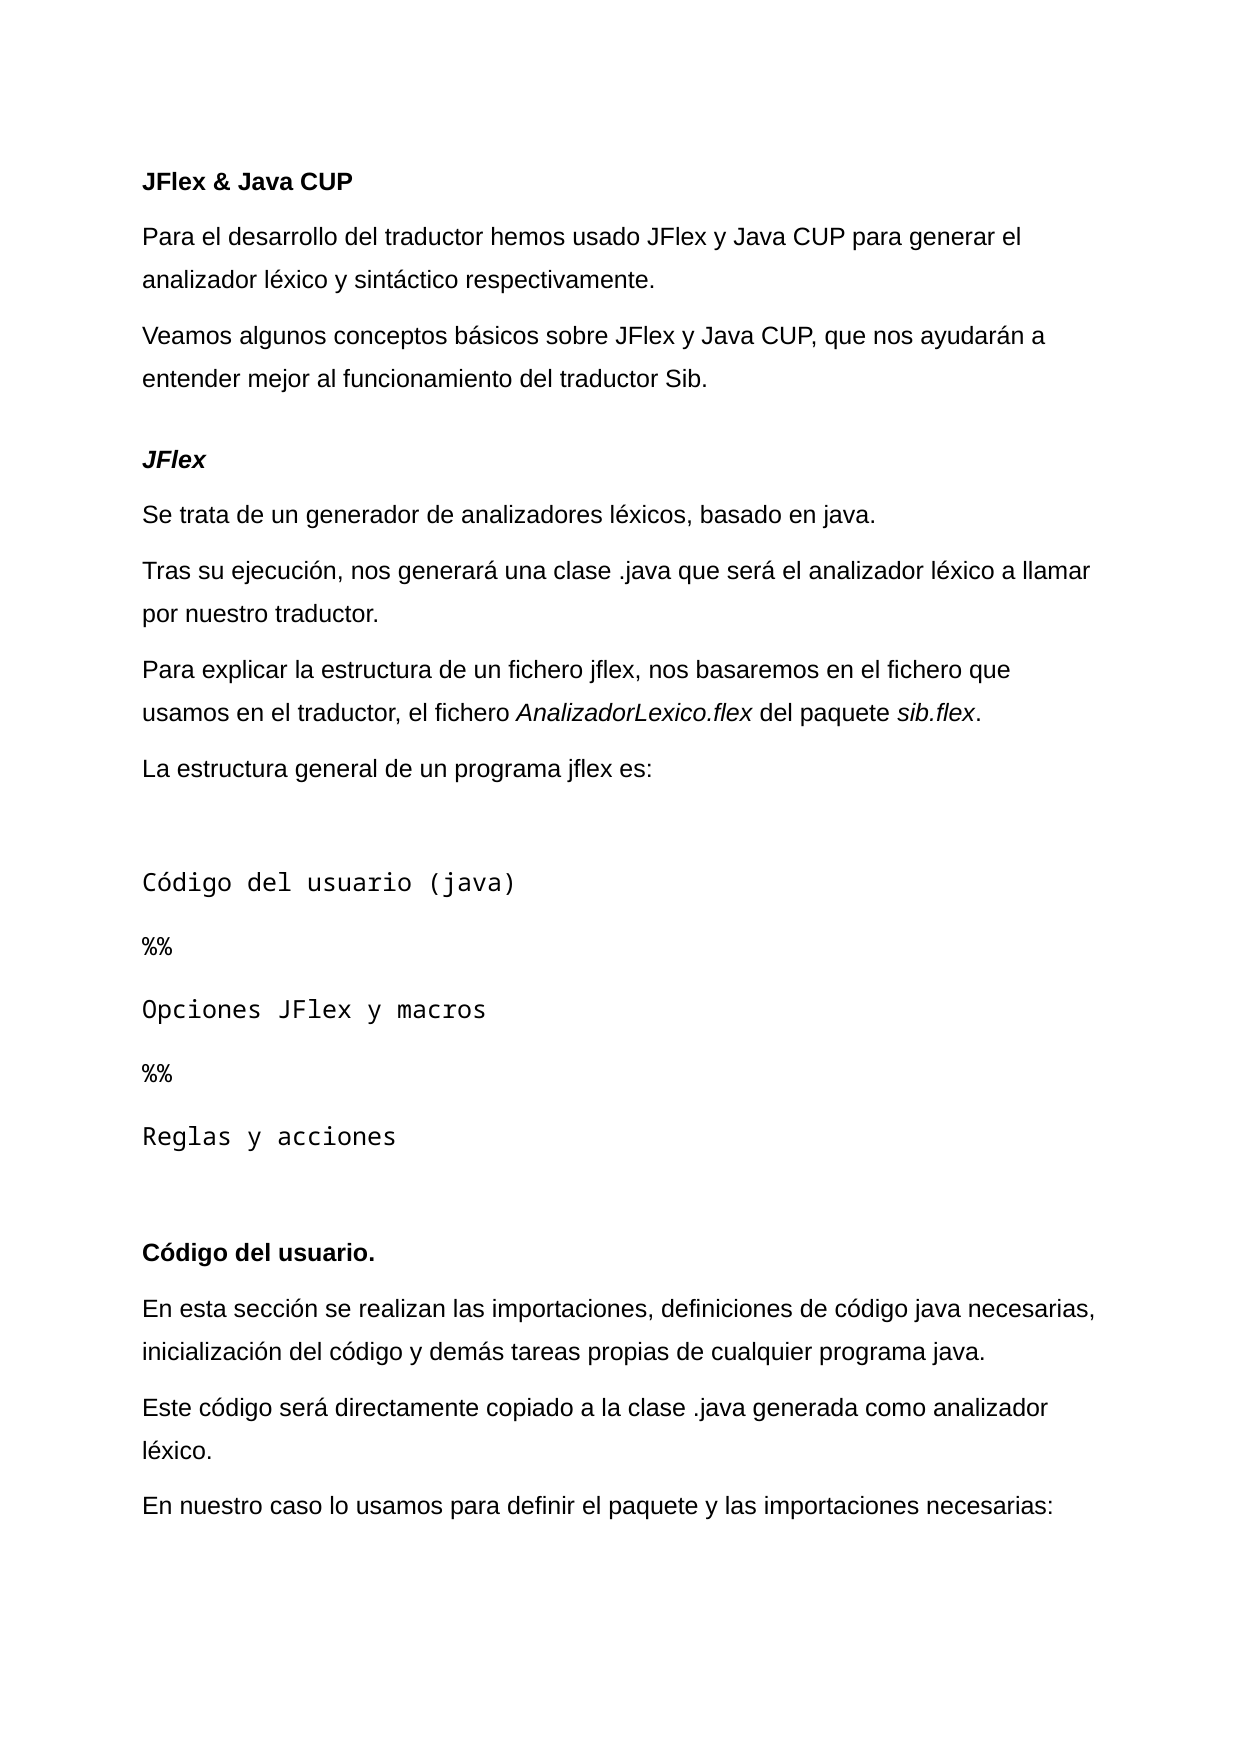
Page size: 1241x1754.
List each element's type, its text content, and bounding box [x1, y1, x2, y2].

text %% [142, 928, 1098, 962]
text Para el desarrollo del traductor hemos usado JFlex y Java CUP para generar el analizador léxico y sintáctico respectivamente. [142, 222, 1098, 294]
subtitle JFlex [142, 445, 1098, 474]
text Código del usuario (java) [142, 865, 1098, 899]
text Veamos algunos conceptos básicos sobre JFlex y Java CUP, que nos ayudarán a entender mejor al funcionamiento del traductor Sib. [142, 321, 1098, 393]
text Para explicar la estructura de un fichero jflex, nos basaremos en el fichero que usamos en el traductor, el fichero AnalizadorLexico.flex del paquete sib.flex. [142, 655, 1098, 727]
text %% [142, 1056, 1098, 1089]
text Reglas y acciones [142, 1119, 1098, 1153]
text Se trata de un generador de analizadores léxicos, basado en java. [142, 501, 1098, 529]
text Código del usuario. [142, 1238, 1098, 1267]
text La estructura general de un programa jflex es: [142, 754, 1098, 782]
subtitle JFlex & Java CUP [142, 167, 1098, 196]
text Tras su ejecución, nos generará una clase .java que será el analizador léxico a llamar por nuestro traductor. [142, 556, 1098, 628]
text Opciones JFlex y macros [142, 992, 1098, 1026]
text En esta sección se realizan las importaciones, definiciones de código java necesarias, inicialización del código y demás tareas propias de cualquier programa java. [142, 1294, 1098, 1366]
text Este código será directamente copiado a la clase .java generada como analizador léxico. [142, 1393, 1098, 1464]
text En nuestro caso lo usamos para definir el paquete y las importaciones necesarias: [142, 1491, 1098, 1520]
